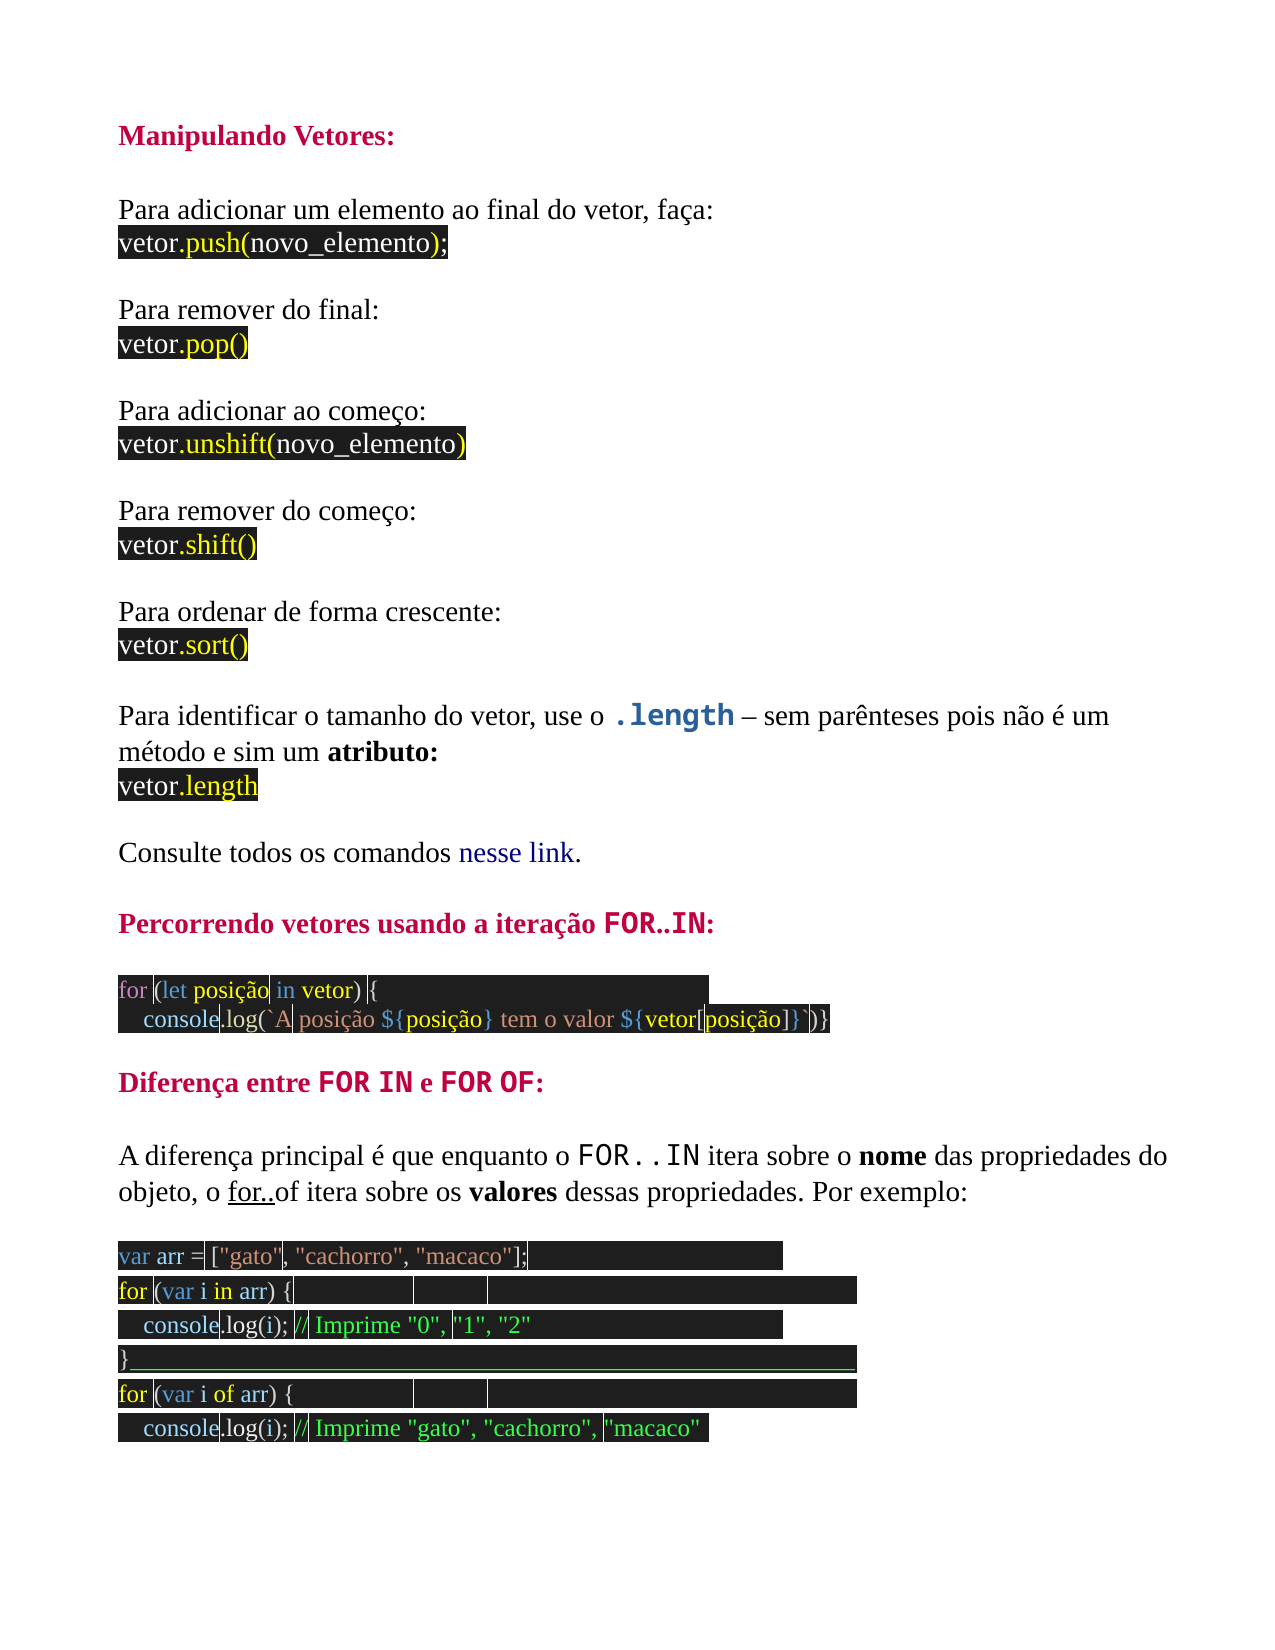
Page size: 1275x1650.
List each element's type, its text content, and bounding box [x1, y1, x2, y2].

text vetor.pop() [118, 326, 1181, 359]
text var arr = ["gato", "cachorro", "macaco"]; [118, 1241, 1181, 1270]
text Para remover do final: [118, 292, 1181, 326]
text for (var i in arr) { [118, 1270, 1181, 1304]
text Consulte todos os comandos nesse link. [118, 835, 1181, 868]
text Para identificar o tamanho do vetor, use o .length – sem parênteses pois não é um método e sim um atributo: [118, 694, 1181, 768]
text console.log(`A posição ${posição} tem o valor ${vetor[posição]}`)} [118, 1004, 1181, 1033]
text vetor.unshift(novo_elemento) [118, 426, 1181, 460]
text }__________________________________________________________ [118, 1339, 1181, 1373]
text Diferença entre FOR IN e FOR OF: [118, 1061, 1181, 1101]
text vetor.length [118, 768, 1181, 801]
text console.log(i); // Imprime "0", "1", "2" [118, 1304, 1181, 1339]
text for (let posição in vetor) { [118, 975, 1181, 1004]
text for (var i of arr) { [118, 1373, 1181, 1408]
subtitle Manipulando Vetores: [118, 118, 1181, 152]
text Para remover do começo: [118, 493, 1181, 527]
text Para adicionar um elemento ao final do vetor, faça: [118, 192, 1181, 225]
text vetor.push(novo_elemento); [118, 225, 1181, 259]
text console.log(i); // Imprime "gato", "cachorro", "macaco" [118, 1408, 1181, 1442]
text vetor.sort() [118, 627, 1181, 661]
text vetor.shift() [118, 527, 1181, 560]
text Para ordenar de forma crescente: [118, 594, 1181, 627]
text A diferença principal é que enquanto o FOR..IN itera sobre o nome das propriedades do objeto, o for..of itera sobre os valores dessas propriedades. Por exemplo: [118, 1134, 1181, 1208]
text Para adicionar ao começo: [118, 393, 1181, 426]
text Percorrendo vetores usando a iteração FOR..IN: [118, 902, 1181, 942]
